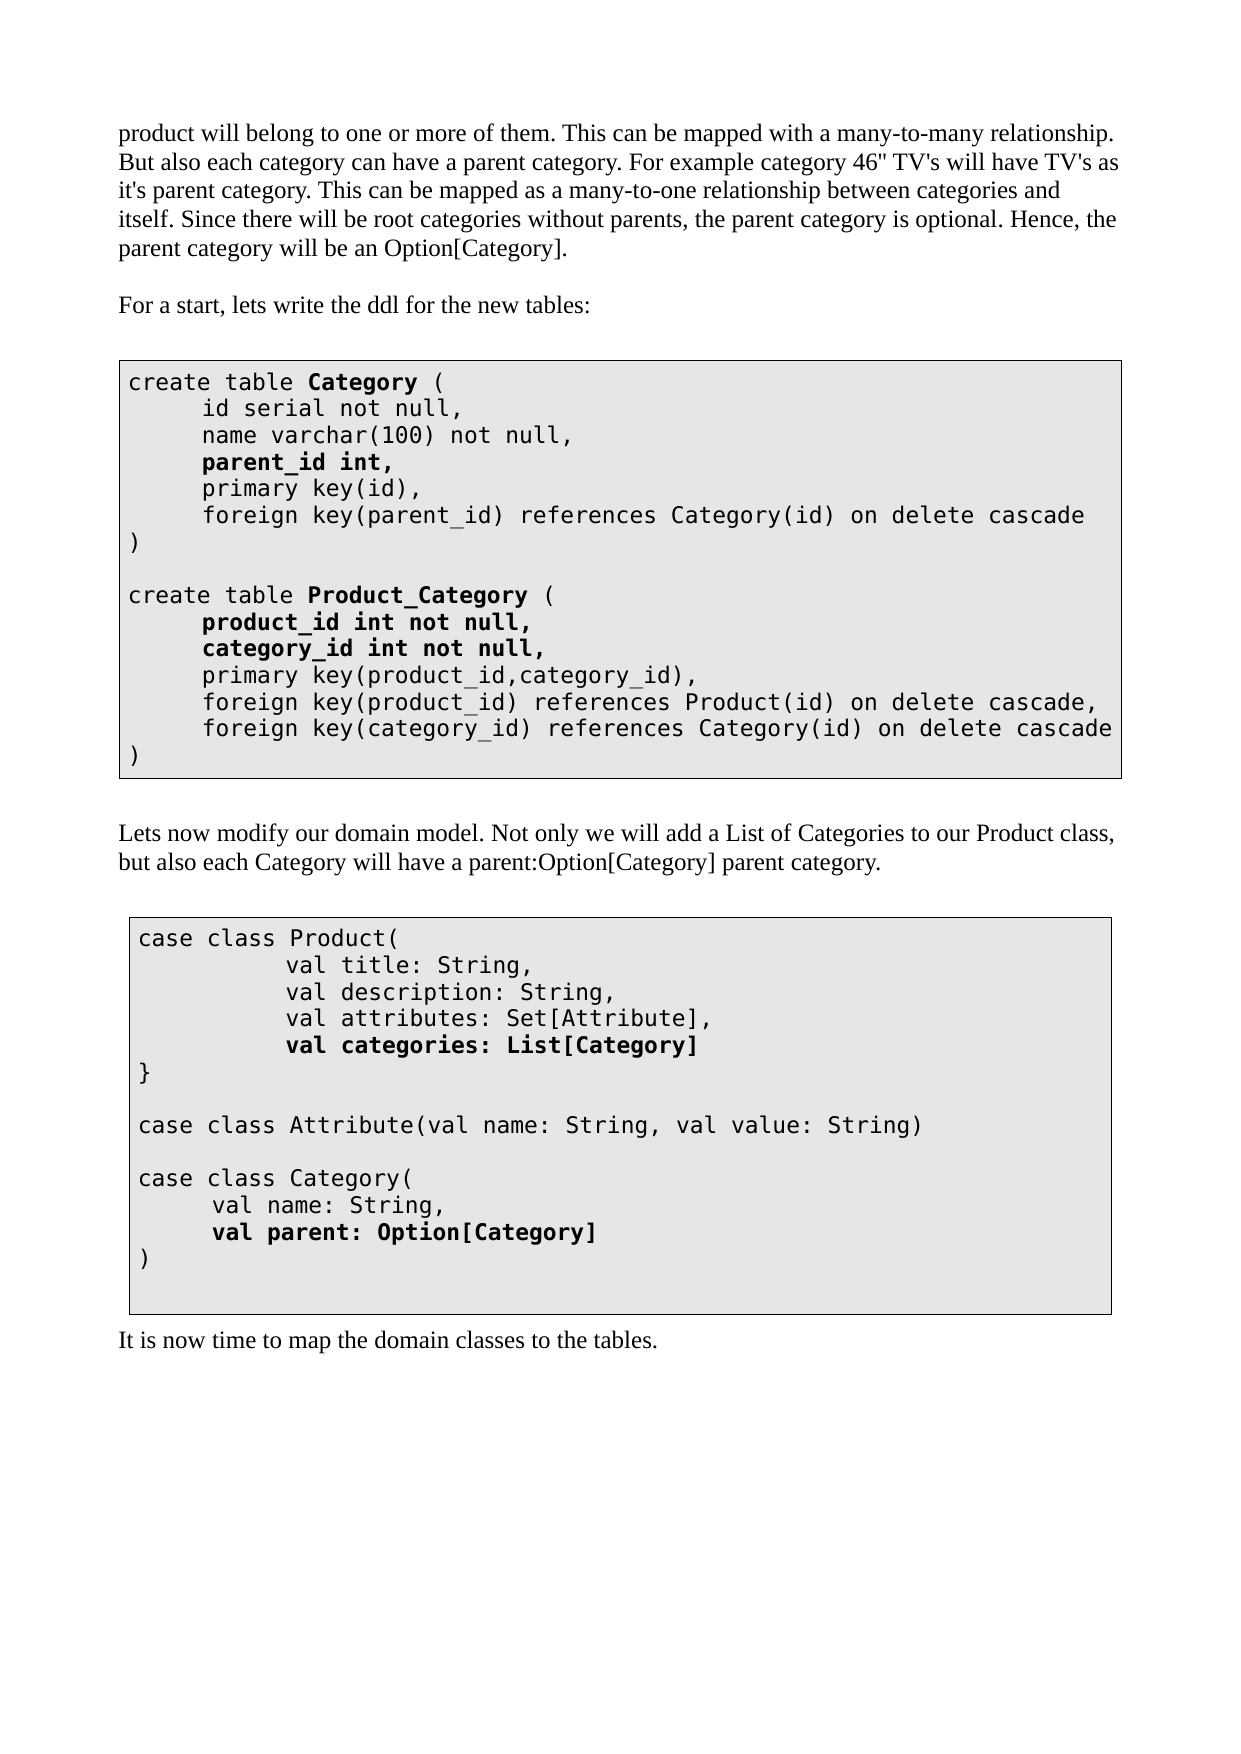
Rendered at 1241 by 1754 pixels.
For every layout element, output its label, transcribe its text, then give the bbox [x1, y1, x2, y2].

text } [138, 1059, 1103, 1086]
text primary key(id), [128, 476, 1113, 502]
text ) [128, 529, 1113, 556]
text case class Attribute(val name: String, val value: String) [138, 1112, 1103, 1139]
text For a start, lets write the ddl for the new tables: [118, 291, 1122, 319]
text foreign key(category_id) references Category(id) on delete cascade [128, 716, 1113, 742]
text product will belong to one or more of them. This can be mapped with a many-to-many relationship. But also each category can have a parent category. For example category 46'' TV's will have TV's as it's parent category. This can be mapped as a many-to-one relationship between categories and itself. Since there will be root categories without parents, the parent category is optional. Hence, the parent category will be an Option[Category]. [118, 118, 1122, 262]
text case class Product( [138, 926, 1103, 952]
text create table Category ( [128, 369, 1113, 396]
text val parent: Option[Category] [138, 1219, 1103, 1246]
text Lets now modify our domain model. Not only we will add a List of Categories to our Product class, but also each Category will have a parent:Option[Category] parent category. [118, 818, 1122, 876]
text ) [128, 742, 1113, 769]
text val name: String, [138, 1192, 1103, 1219]
text primary key(product_id,category_id), [128, 662, 1113, 689]
text foreign key(parent_id) references Category(id) on delete cascade [128, 502, 1113, 529]
text val categories: List[Category] [138, 1032, 1103, 1059]
text parent_id int, [128, 449, 1113, 476]
text create table Product_Category ( [128, 582, 1113, 609]
text id serial not null, [128, 396, 1113, 422]
text ) [138, 1246, 1103, 1272]
text case class Category( [138, 1166, 1103, 1192]
text val attributes: Set[Attribute], [138, 1006, 1103, 1032]
text product_id int not null, [128, 609, 1113, 636]
text It is now time to map the domain classes to the tables. [118, 1326, 1122, 1354]
text name varchar(100) not null, [128, 422, 1113, 449]
text foreign key(product_id) references Product(id) on delete cascade, [128, 689, 1113, 716]
text val title: String, [138, 952, 1103, 979]
text category_id int not null, [128, 636, 1113, 662]
text val description: String, [138, 979, 1103, 1006]
